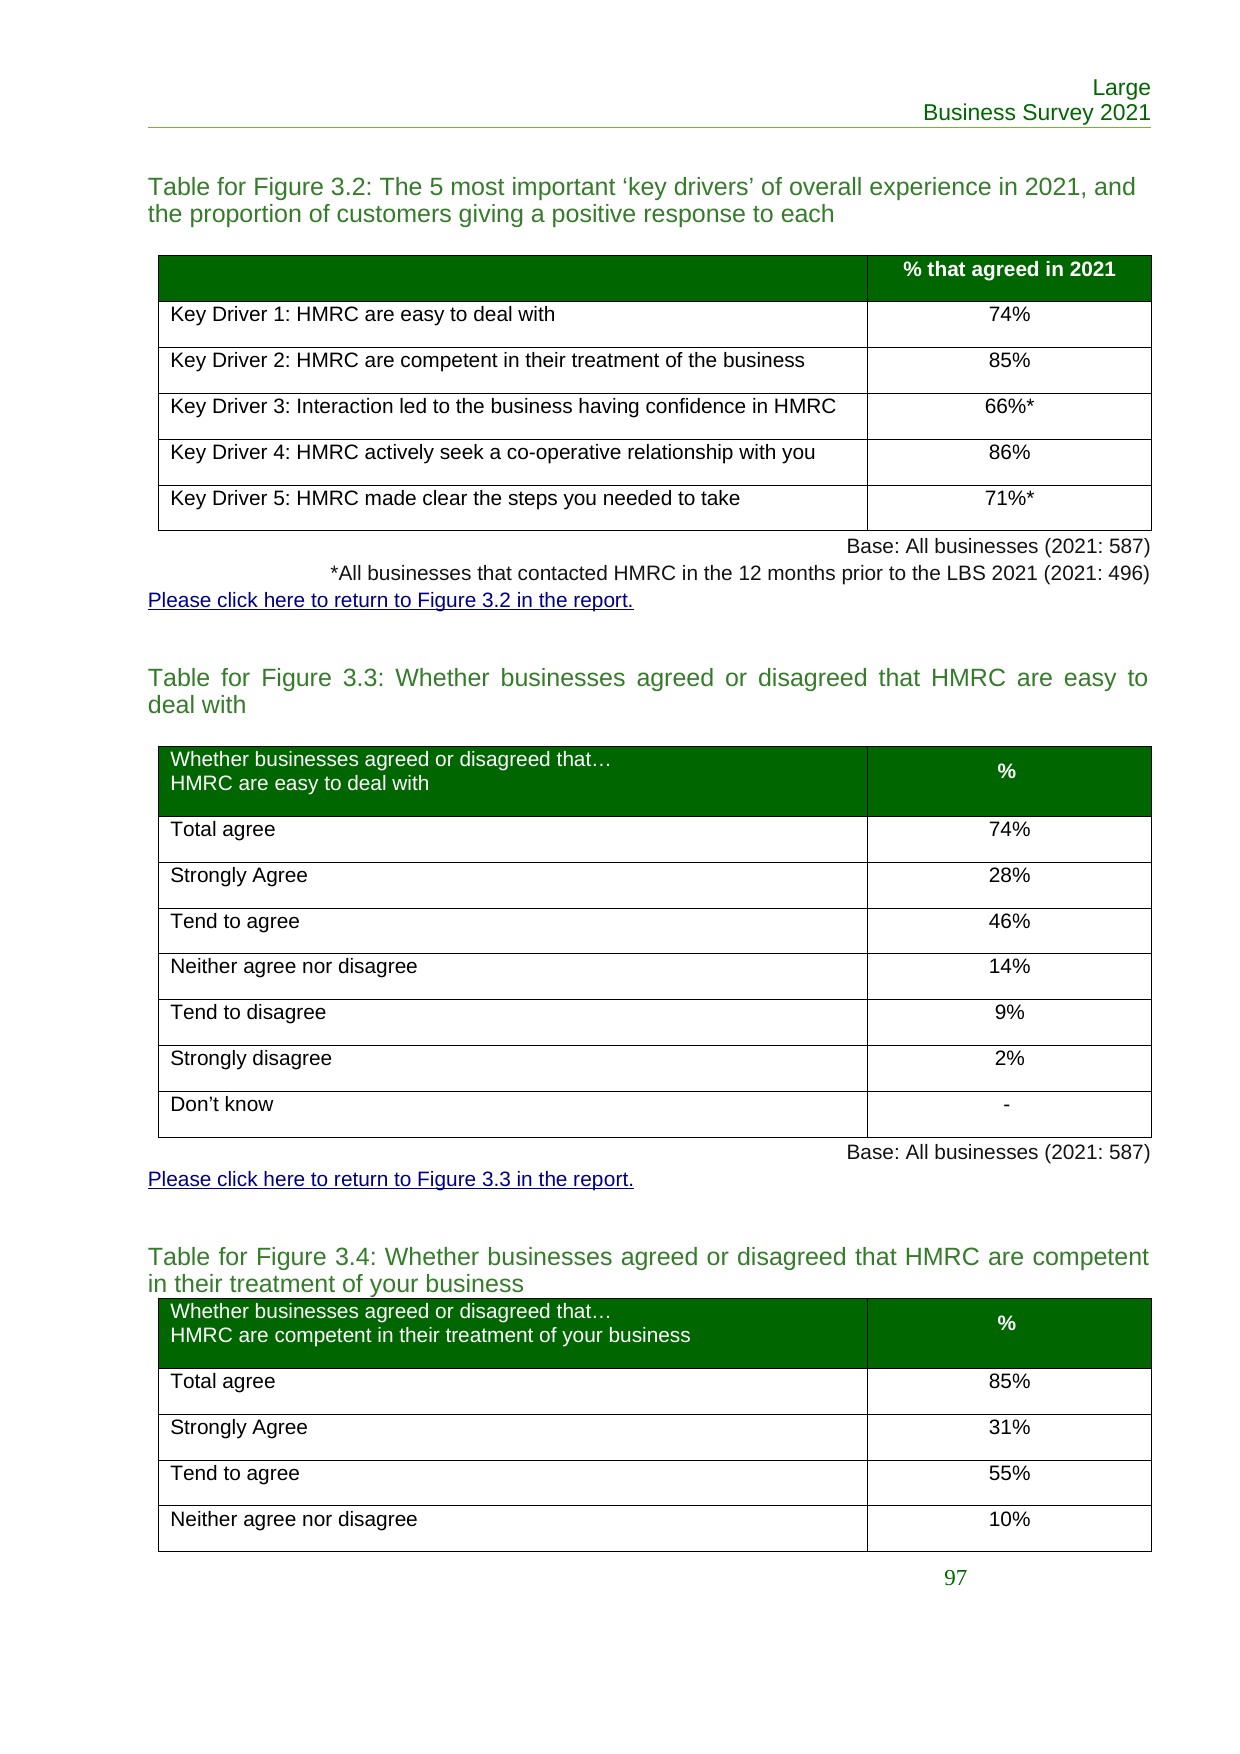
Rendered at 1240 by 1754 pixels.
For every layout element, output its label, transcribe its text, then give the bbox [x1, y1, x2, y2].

table_header % [868, 747, 1151, 816]
table_header Whether businesses agreed or disagreed that… HMRC are competent in their treatment of your business [159, 1299, 867, 1368]
text Please click here to return to Figure 3.2 in the report. [148, 586, 1151, 613]
table_cell 74% [868, 302, 1151, 347]
table_header Whether businesses agreed or disagreed that… HMRC are easy to deal with [159, 747, 867, 816]
table_cell Key Driver 3: Interaction led to the business having confidence in HMRC [159, 394, 867, 439]
table_cell 9% [868, 1000, 1151, 1045]
table_cell 28% [868, 863, 1151, 907]
table_cell 86% [868, 440, 1151, 484]
table_cell 14% [868, 954, 1151, 999]
table_cell Strongly Agree [159, 863, 867, 907]
table_cell 2% [868, 1046, 1151, 1091]
table_cell Strongly Agree [159, 1415, 867, 1459]
table_cell Neither agree nor disagree [159, 954, 867, 999]
subtitle Table for Figure 3.4: Whether businesses agreed or disagreed that HMRC are competent in their treatment of your business [148, 1244, 1151, 1298]
table_header [159, 256, 867, 301]
table_cell Key Driver 4: HMRC actively seek a co-operative relationship with you [159, 440, 867, 484]
table_cell Key Driver 2: HMRC are competent in their treatment of the business [159, 348, 867, 393]
subtitle Table for Figure 3.3: Whether businesses agreed or disagreed that HMRC are easy to deal with [148, 665, 1151, 719]
table_cell Strongly disagree [159, 1046, 867, 1091]
text Base: All businesses (2021: 587) *All businesses that contacted HMRC in the 12 months prior to the LBS 2021 (2021: 496) [148, 531, 1151, 586]
table_cell Don’t know [159, 1092, 867, 1137]
table_cell Tend to disagree [159, 1000, 867, 1045]
table_header % [868, 1299, 1151, 1368]
table_cell Neither agree nor disagree [159, 1506, 867, 1551]
table_cell Total agree [159, 817, 867, 862]
table_header % that agreed in 2021 [868, 256, 1151, 301]
table_cell Key Driver 1: HMRC are easy to deal with [159, 302, 867, 347]
table_cell Total agree [159, 1369, 867, 1414]
table_cell 71%* [868, 486, 1151, 530]
table_cell 85% [868, 1369, 1151, 1414]
table_cell 66%* [868, 394, 1151, 439]
table_cell Key Driver 5: HMRC made clear the steps you needed to take [159, 486, 867, 530]
table_cell 74% [868, 817, 1151, 862]
table_cell Tend to agree [159, 909, 867, 953]
table_cell 46% [868, 909, 1151, 953]
subtitle Table for Figure 3.2: The 5 most important ‘key drivers’ of overall experience in 2021, and the proportion of customers giving a positive response to each [148, 174, 1151, 228]
table_cell 10% [868, 1506, 1151, 1551]
text Base: All businesses (2021: 587) [148, 1138, 1151, 1165]
table_cell 55% [868, 1461, 1151, 1505]
table_cell - [868, 1092, 1151, 1137]
table_cell 85% [868, 348, 1151, 393]
table_cell 31% [868, 1415, 1151, 1459]
text Please click here to return to Figure 3.3 in the report. [148, 1165, 1151, 1192]
table_cell Tend to agree [159, 1461, 867, 1505]
